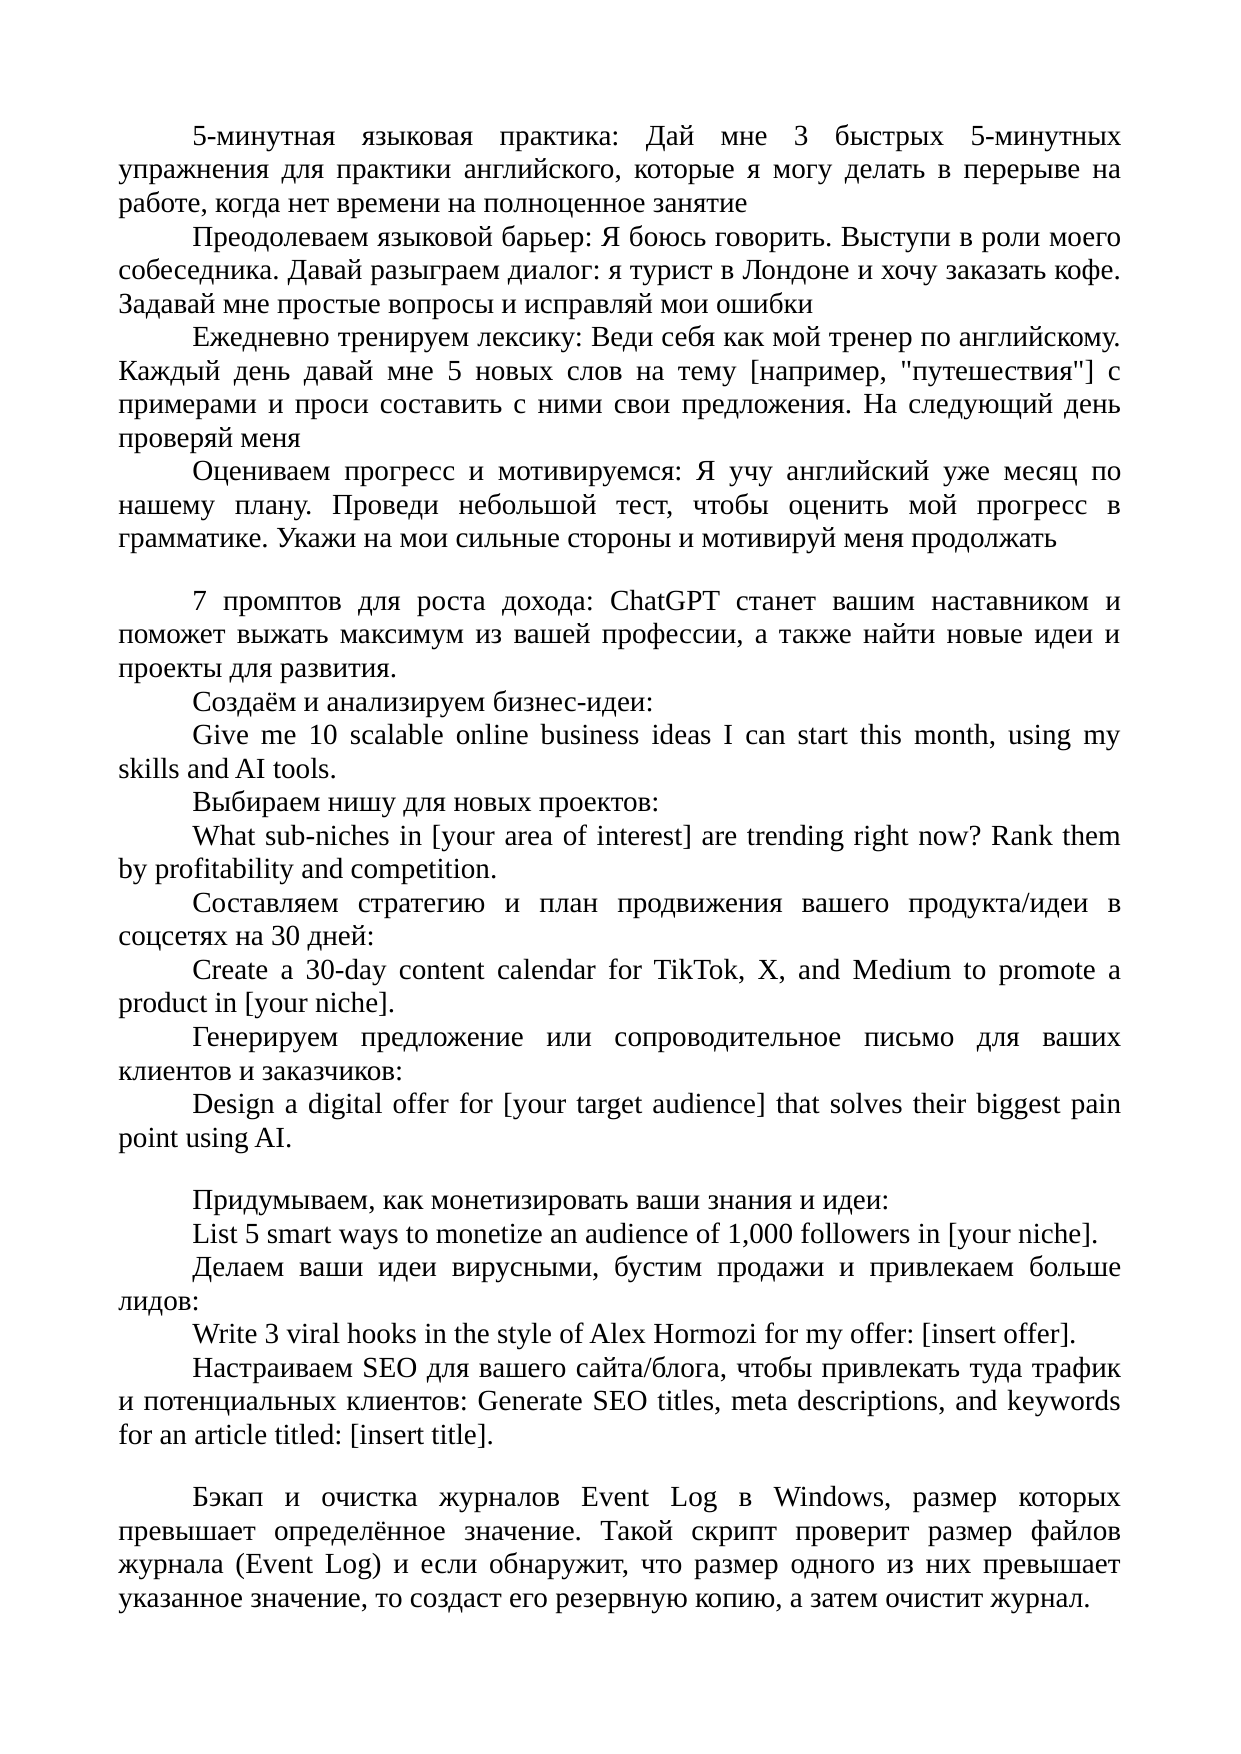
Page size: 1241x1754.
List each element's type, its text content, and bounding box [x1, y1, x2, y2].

text Делаем ваши идеи вирусными, бустим продажи и привлекаем больше лидов: [118, 1249, 1122, 1316]
text Design a digital offer for [your target audience] that solves their biggest pain point using AI. [118, 1086, 1122, 1153]
text Оцениваем прогресс и мотивируемся: Я учу английский уже месяц по нашему плану. Проведи небольшой тест, чтобы оценить мой прогресс в грамматике. Укажи на мои сильные стороны и мотивируй меня продолжать [118, 453, 1122, 554]
text Настраиваем SEO для вашего сайта/блога, чтобы привлекать туда трафик и потенциальных клиентов: Generate SEO titles, meta descriptions, and keywords for an article titled: [insert title]. [118, 1350, 1122, 1451]
text 5-минутная языковая практика: Дай мне 3 быстрых 5-минутных упражнения для практики английского, которые я могу делать в перерыве на работе, когда нет времени на полноценное занятие [118, 118, 1122, 219]
text Выбираем нишу для новых проектов: [118, 784, 1122, 818]
text List 5 smart ways to monetize an audience of 1,000 followers in [your niche]. [118, 1216, 1122, 1249]
text Write 3 viral hooks in the style of Alex Hormozi for my offer: [insert offer]. [118, 1316, 1122, 1350]
text Give me 10 scalable online business ideas I can start this month, using my skills and AI tools. [118, 717, 1122, 784]
text Составляем стратегию и план продвижения вашего продукта/идеи в соцсетях на 30 дней: [118, 885, 1122, 952]
text 7 промптов для роста дохода: ChatGPT станет вашим наставником и поможет выжать максимум из вашей профессии, а также найти новые идеи и проекты для развития. [118, 583, 1122, 684]
text Генерируем предложение или сопроводительное письмо для ваших клиентов и заказчиков: [118, 1019, 1122, 1086]
text Ежедневно тренируем лексику: Веди себя как мой тренер по английскому. Каждый день давай мне 5 новых слов на тему [например, "путешествия"] с примерами и проси составить с ними свои предложения. На следующий день проверяй меня [118, 319, 1122, 453]
text Бэкап и очистка журналов Event Log в Windows, размер которых превышает определённое значение. Такой скрипт проверит размер файлов журнала (Event Log) и если обнаружит, что размер одного из них превышает указанное значение, то создаст его резервную копию, а затем очистит журнал. [118, 1479, 1122, 1614]
text Create a 30-day content calendar for TikTok, X, and Medium to promote a product in [your niche]. [118, 952, 1122, 1019]
text Преодолеваем языковой барьер: Я боюсь говорить. Выступи в роли моего собеседника. Давай разыграем диалог: я турист в Лондоне и хочу заказать кофе. Задавай мне простые вопросы и исправляй мои ошибки [118, 219, 1122, 319]
text Создаём и анализируем бизнес-идеи: [118, 684, 1122, 717]
text Придумываем, как монетизировать ваши знания и идеи: [118, 1182, 1122, 1216]
text What sub-niches in [your area of interest] are trending right now? Rank them by profitability and competition. [118, 818, 1122, 885]
